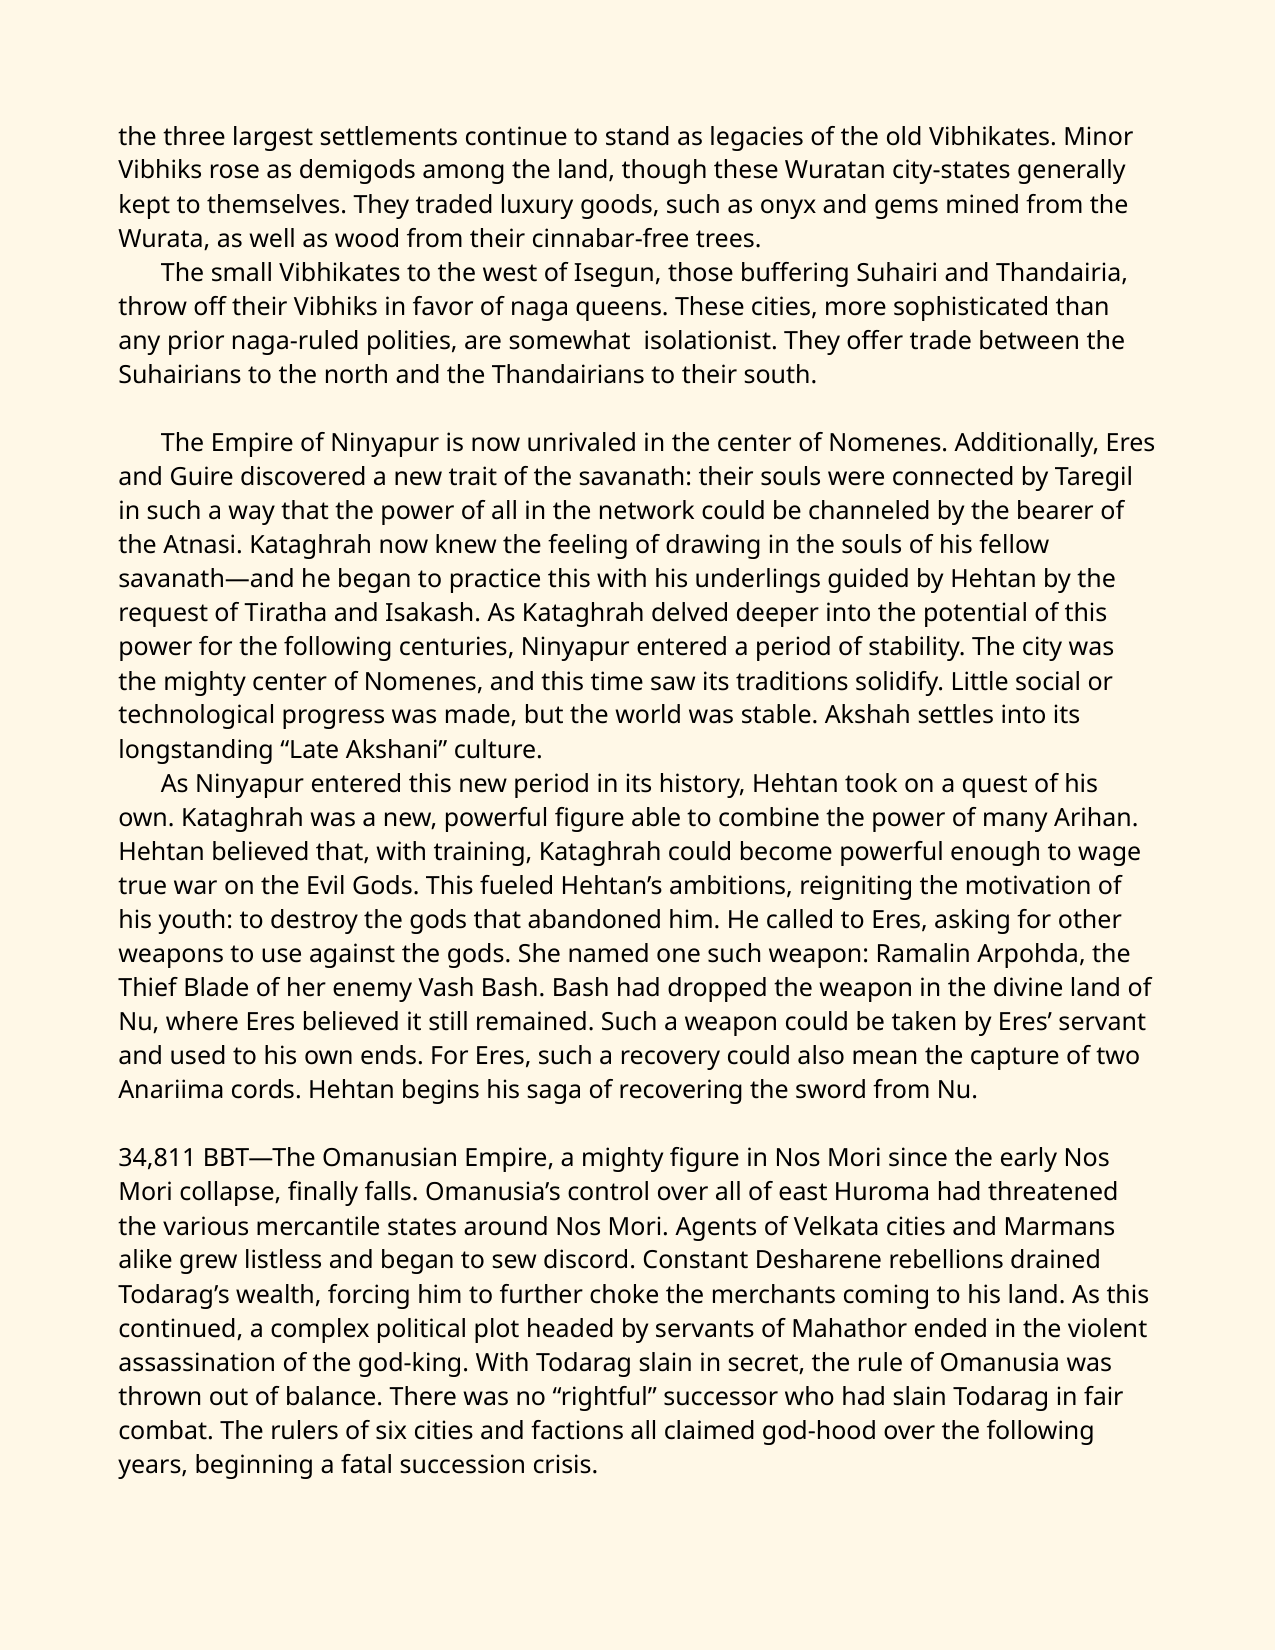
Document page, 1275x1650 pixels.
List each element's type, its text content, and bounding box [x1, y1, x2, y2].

text the three largest settlements continue to stand as legacies of the old Vibhikates. Minor Vibhiks rose as demigods among the land, though these Wuratan city-states generally kept to themselves. They traded luxury goods, such as onyx and gems mined from the Wurata, as well as wood from their cinnabar-free trees. [118, 118, 1157, 254]
text The Empire of Ninyapur is now unrivaled in the center of Nomenes. Additionally, Eres and Guire discovered a new trait of the savanath: their souls were connected by Taregil in such a way that the power of all in the network could be channeled by the bearer of the Atnasi. Kataghrah now knew the feeling of drawing in the souls of his fellow savanath—and he began to practice this with his underlings guided by Hehtan by the request of Tiratha and Isakash. As Kataghrah delved deeper into the potential of this power for the following centuries, Ninyapur entered a period of stability. The city was the mighty center of Nomenes, and this time saw its traditions solidify. Little social or technological progress was made, but the world was stable. Akshah settles into its longstanding “Late Akshani” culture. [118, 425, 1157, 765]
text As Ninyapur entered this new period in its history, Hehtan took on a quest of his own. Kataghrah was a new, powerful figure able to combine the power of many Arihan. Hehtan believed that, with training, Kataghrah could become powerful enough to wage true war on the Evil Gods. This fueled Hehtan’s ambitions, reigniting the motivation of his youth: to destroy the gods that abandoned him. He called to Eres, asking for other weapons to use against the gods. She named one such weapon: Ramalin Arpohda, the Thief Blade of her enemy Vash Bash. Bash had dropped the weapon in the divine land of Nu, where Eres believed it still remained. Such a weapon could be taken by Eres’ servant and used to his own ends. For Eres, such a recovery could also mean the capture of two Anariima cords. Hehtan begins his saga of recovering the sword from Nu. [118, 765, 1157, 1106]
text 34,811 BBT—The Omanusian Empire, a mighty figure in Nos Mori since the early Nos Mori collapse, finally falls. Omanusia’s control over all of east Huroma had threatened the various mercantile states around Nos Mori. Agents of Velkata cities and Marmans alike grew listless and began to sew discord. Constant Desharene rebellions drained Todarag’s wealth, forcing him to further choke the merchants coming to his land. As this continued, a complex political plot headed by servants of Mahathor ended in the violent assassination of the god-king. With Todarag slain in secret, the rule of Omanusia was thrown out of balance. There was no “rightful” successor who had slain Todarag in fair combat. The rulers of six cities and factions all claimed god-hood over the following years, beginning a fatal succession crisis. [118, 1140, 1157, 1481]
text The small Vibhikates to the west of Isegun, those buffering Suhairi and Thandairia, throw off their Vibhiks in favor of naga queens. These cities, more sophisticated than any prior naga-ruled polities, are somewhat isolationist. They offer trade between the Suhairians to the north and the Thandairians to their south. [118, 254, 1157, 391]
